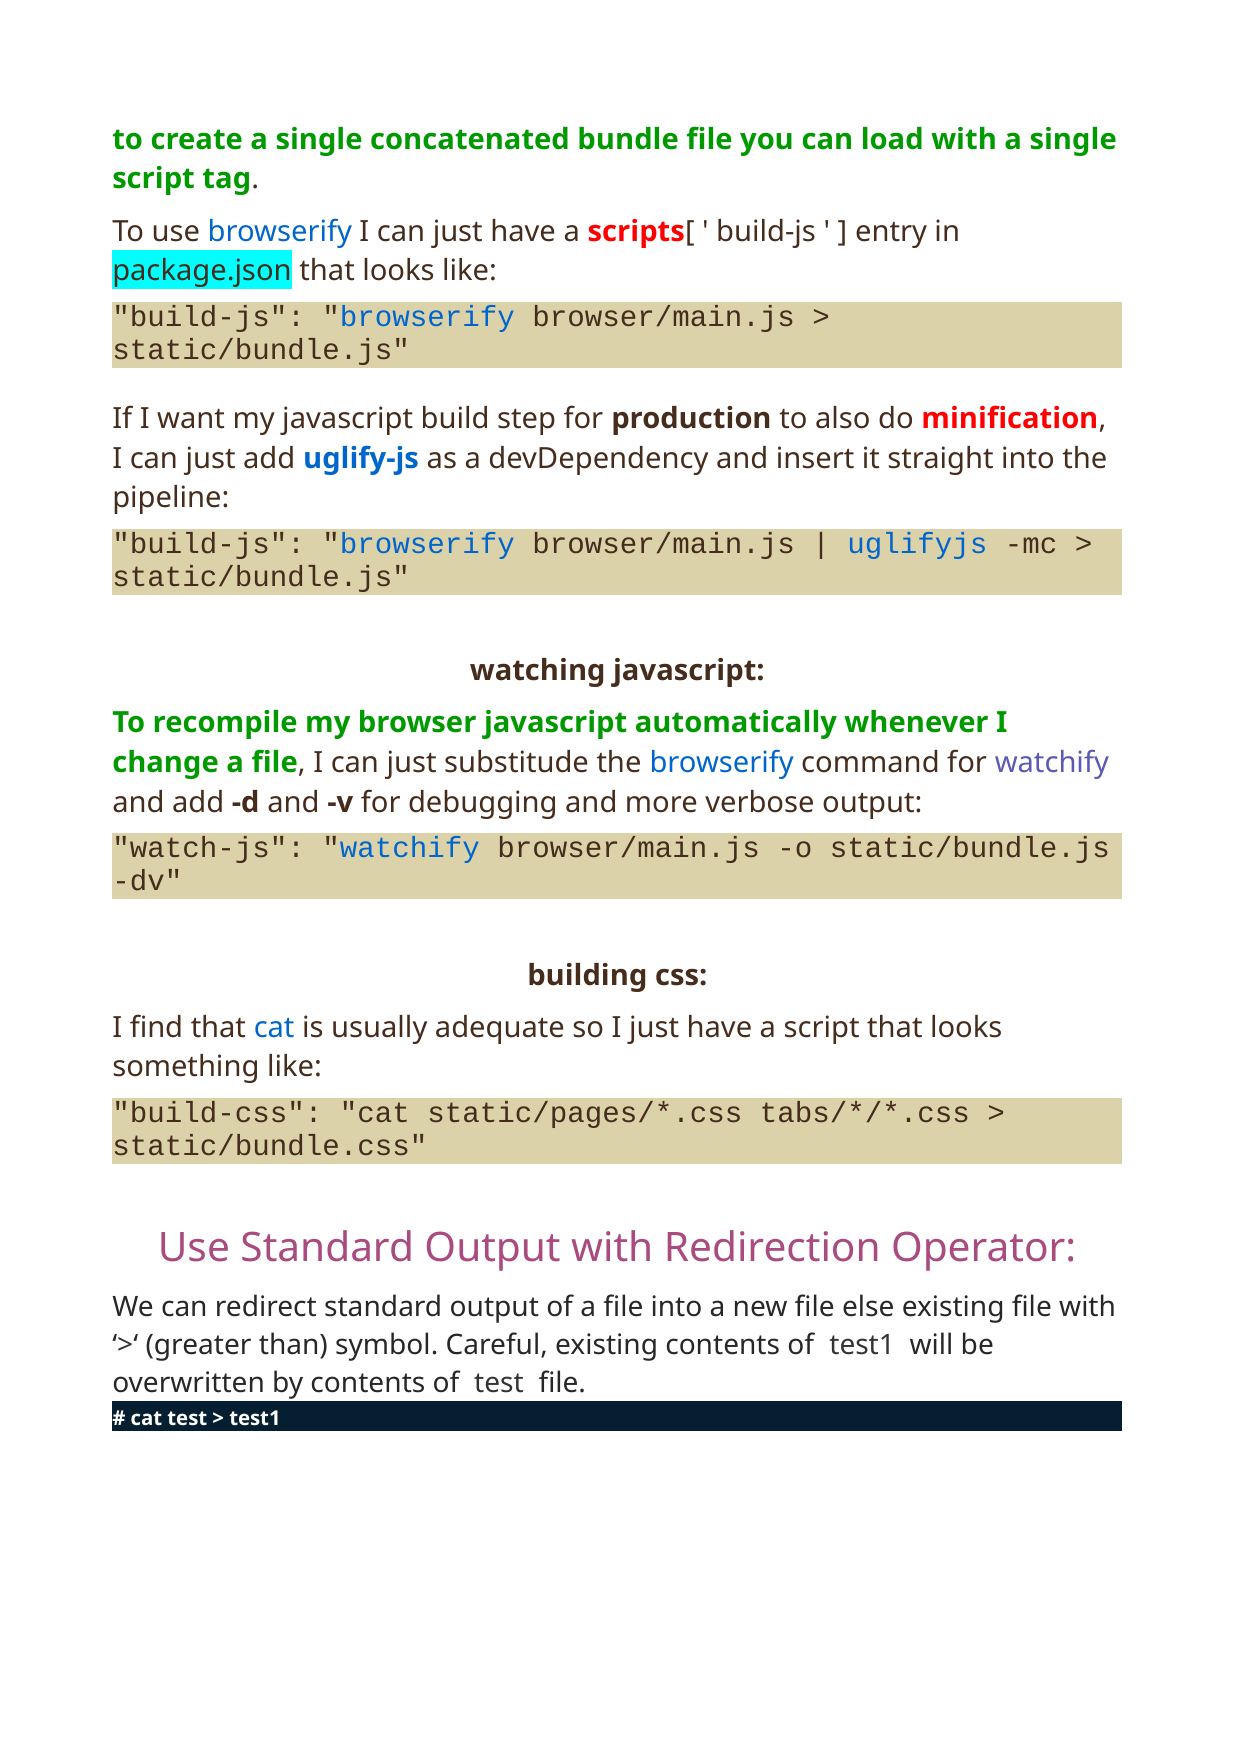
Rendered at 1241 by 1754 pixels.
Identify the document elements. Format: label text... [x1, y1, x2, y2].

text to create a single concatenated bundle file you can load with a single script tag. [112, 118, 1122, 197]
text We can redirect standard output of a file into a new file else existing file with ‘>‘ (greater than) symbol. Careful, existing contents of test1 will be overwritten by contents of test file. [112, 1286, 1122, 1401]
subtitle building css: [112, 954, 1122, 993]
text # cat test > test1 [112, 1401, 1122, 1431]
text If I want my javascript build step for production to also do minification, I can just add uglify-js as a devDependency and insert it straight into the pipeline: [112, 397, 1122, 516]
text To recompile my browser javascript automatically whenever I change a file, I can just substitude the browserify command for watchify and add -d and -v for debugging and more verbose output: [112, 702, 1122, 821]
text "build-css": "cat static/pages/*.css tabs/*/*.css > static/bundle.css" [112, 1098, 1122, 1164]
text I find that cat is usually adequate so I just have a script that looks something like: [112, 1006, 1122, 1085]
text "build-js": "browserify browser/main.js > static/bundle.js" [112, 302, 1122, 368]
text "watch-js": "watchify browser/main.js -o static/bundle.js -dv" [112, 833, 1122, 899]
text To use browserify I can just have a scripts[ ' build-js ' ] entry in package.json that looks like: [112, 210, 1122, 289]
subtitle Use Standard Output with Redirection Operator: [112, 1218, 1122, 1274]
text "build-js": "browserify browser/main.js | uglifyjs -mc > static/bundle.js" [112, 529, 1122, 595]
subtitle watching javascript: [112, 649, 1122, 689]
